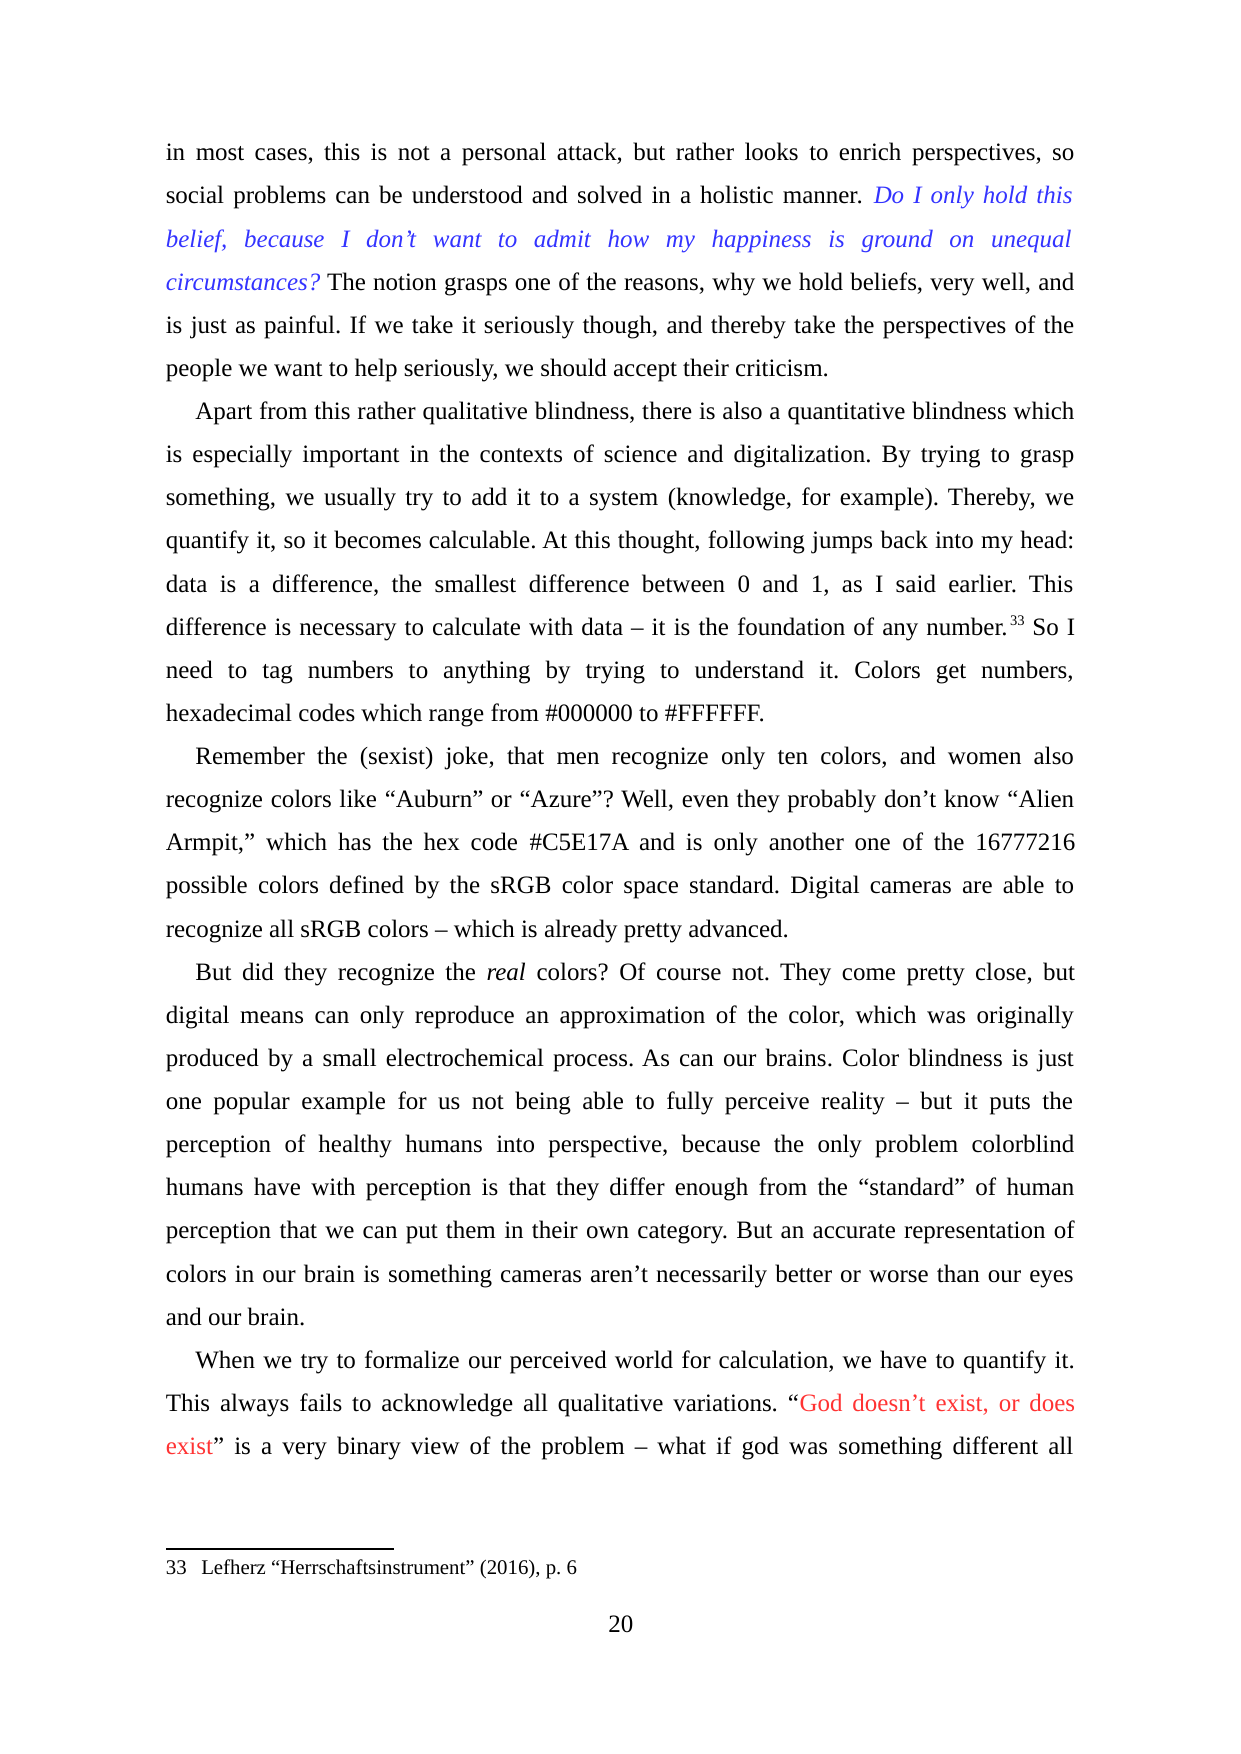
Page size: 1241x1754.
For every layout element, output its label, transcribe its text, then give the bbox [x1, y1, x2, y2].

text Remember the (sexist) joke, that men recognize only ten colors, and women also recognize colors like “Auburn” or “Azure”? Well, even they probably don’t know “Alien Armpit,” which has the hex code #C5E17A and is only another one of the 16777216 possible colors defined by the sRGB color space standard. Digital cameras are able to recognize all sRGB colors – which is already pretty advanced. [166, 741, 1075, 942]
text Apart from this rather qualitative blindness, there is also a quantitative blindness which is especially important in the contexts of science and digitalization. By trying to grasp something, we usually try to add it to a system (knowledge, for example). Thereby, we quantify it, so it becomes calculable. At this thought, following jumps back into my head: data is a difference, the smallest difference between 0 and 1, as I said earlier. This difference is necessary to calculate with data – it is the foundation of any number. So I need to tag numbers to anything by trying to understand it. Colors get numbers, hexadecimal codes which range from #000000 to #FFFFFF. [166, 396, 1075, 727]
text in most cases, this is not a personal attack, but rather looks to enrich perspectives, so social problems can be understood and solved in a holistic manner. Do I only hold this belief, because I don’t want to admit how my happiness is ground on unequal circumstances? The notion grasps one of the reasons, why we hold beliefs, very well, and is just as painful. If we take it seriously though, and thereby take the perspectives of the people we want to help seriously, we should accept their criticism. [166, 137, 1075, 382]
text Lefherz “Herrschaftsinstrument” (2016), p. 6 [166, 1555, 1075, 1579]
text When we try to formalize our perceived world for calculation, we have to quantify it. This always fails to acknowledge all qualitative variations. “God doesn’t exist, or does exist” is a very binary view of the problem – what if god was something different all [166, 1345, 1075, 1460]
text But did they recognize the real colors? Of course not. They come pretty close, but digital means can only reproduce an approximation of the color, which was originally produced by a small electrochemical process. As can our brains. Color blindness is just one popular example for us not being able to fully perceive reality – but it puts the perception of healthy humans into perspective, because the only problem colorblind humans have with perception is that they differ enough from the “standard” of human perception that we can put them in their own category. But an accurate representation of colors in our brain is something cameras aren’t necessarily better or worse than our eyes and our brain. [166, 957, 1075, 1331]
